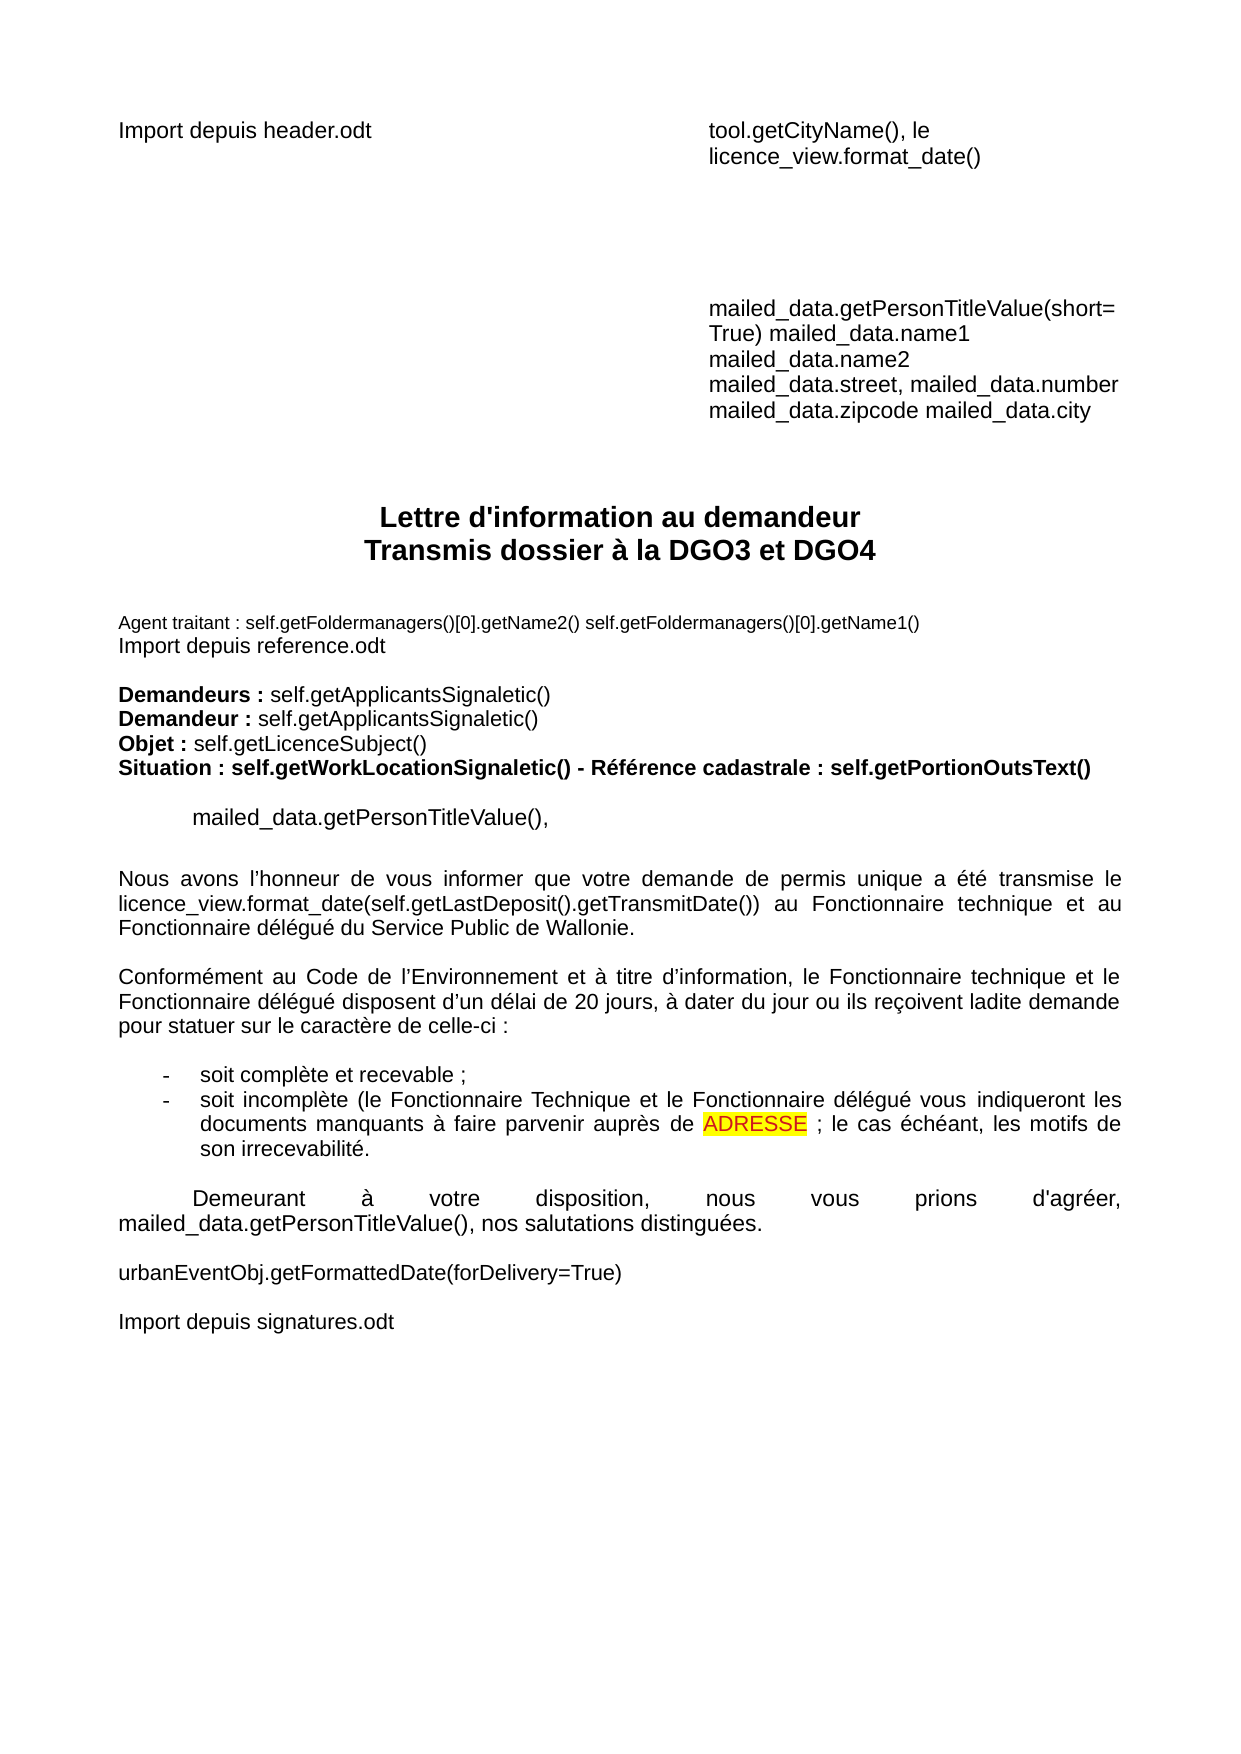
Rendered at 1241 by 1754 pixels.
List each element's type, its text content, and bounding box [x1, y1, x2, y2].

title Lettre d'information au demandeur [118, 501, 1122, 534]
table_header Import depuis header.odt [118, 118, 708, 436]
text Demandeur : self.getApplicantsSignaletic() [118, 707, 1122, 732]
list soit incomplète (le Fonctionnaire Technique et le Fonctionnaire délégué vous indiqueront les documents manquants à faire parvenir auprès de ADRESSE ; le cas échéant, les motifs de son irrecevabilité. [162, 1087, 1122, 1161]
list soit complète et recevable ; [162, 1063, 1122, 1087]
text Conformément au Code de l’Environnement et à titre d’information, le Fonctionnaire technique et le Fonctionnaire délégué disposent d’un délai de 20 jours, à dater du jour ou ils reçoivent ladite demande pour statuer sur le caractère de celle-ci : [118, 965, 1122, 1038]
table_header tool.getCityName(), le licence_view.format_date() mailed_data.getPersonTitleValue(short=True) mailed_data.name1 mailed_data.name2 mailed_data.street, mailed_data.number mailed_data.zipcode mailed_data.city [709, 118, 1123, 436]
text Demandeurs : self.getApplicantsSignaletic() [118, 683, 1122, 707]
text Demeurant à votre disposition, nous vous prions d'agréer, mailed_data.getPersonTitleValue(), nos salutations distinguées. [118, 1185, 1122, 1237]
text Situation : self.getWorkLocationSignaletic() - Référence cadastrale : self.getPortionOutsText() [118, 756, 1122, 781]
text urbanEventObj.getFormattedDate(forDelivery=True) [118, 1261, 1122, 1286]
text Objet : self.getLicenceSubject() [118, 732, 1122, 756]
text Import depuis signatures.odt [118, 1310, 1122, 1334]
title Transmis dossier à la DGO3 et DGO4 [118, 534, 1122, 566]
text Nous avons l’honneur de vous informer que votre demande de permis unique a été transmise le licence_view.format_date(self.getLastDeposit().getTransmitDate()) au Fonctionnaire technique et au Fonctionnaire délégué du Service Public de Wallonie. [118, 867, 1122, 940]
text Agent traitant : self.getFoldermanagers()[0].getName2() self.getFoldermanagers()[0].getName1() [118, 613, 1122, 634]
text mailed_data.getPersonTitleValue(), [118, 805, 1122, 831]
text Import depuis reference.odt [118, 634, 1122, 658]
